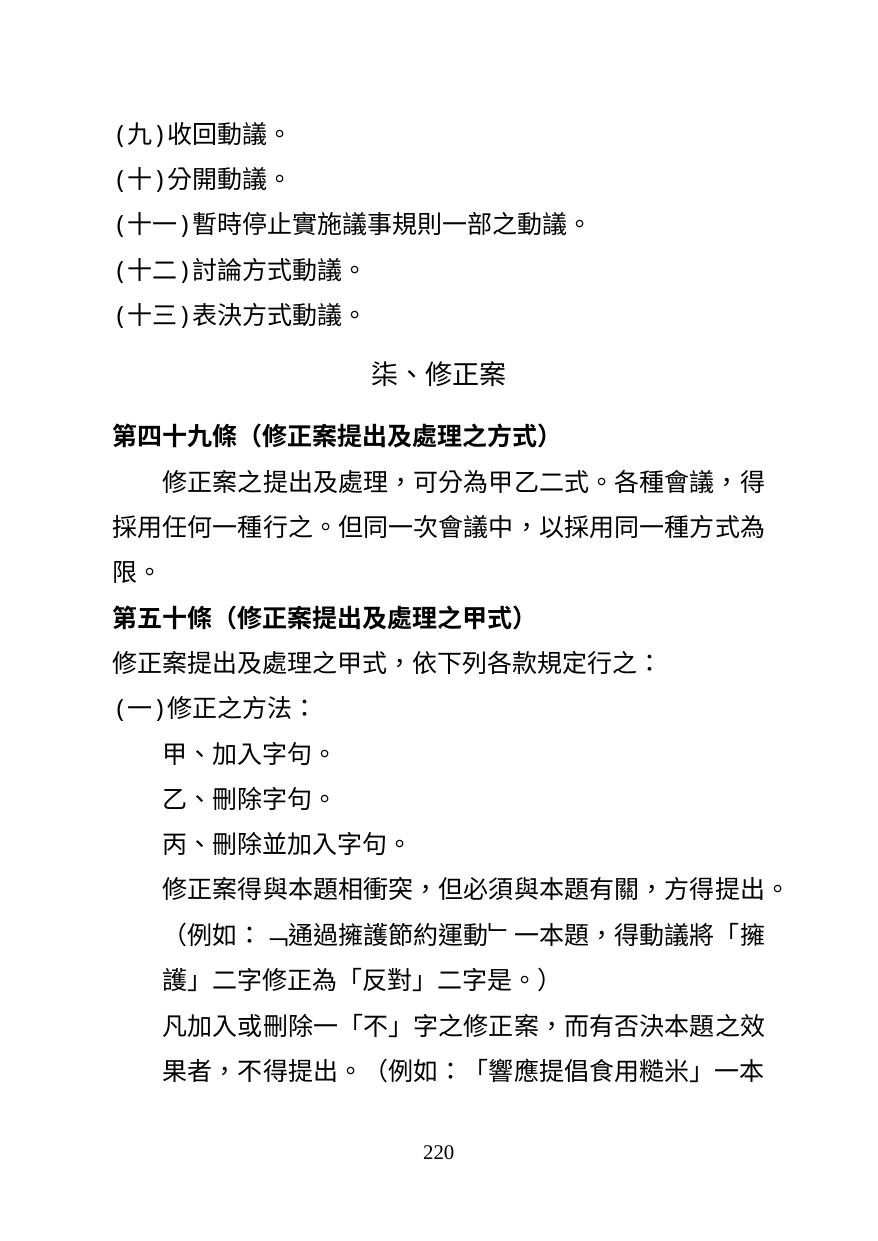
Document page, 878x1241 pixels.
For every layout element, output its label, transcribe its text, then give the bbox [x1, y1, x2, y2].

text 凡加入或刪除一「不」字之修正案，而有否決本題之效果者，不得提出。（例如：「響應提倡食用糙米」一本 [112, 1006, 765, 1087]
text (十一)暫時停止實施議事規則一部之動議。 [112, 205, 765, 241]
text 第四十九條（修正案提出及處理之方式） [112, 417, 765, 453]
text 甲、加入字句。 [112, 734, 765, 770]
text (十)分開動議。 [112, 159, 765, 196]
text 第五十條（修正案提出及處理之甲式） [112, 598, 765, 634]
text 柒、修正案 [112, 353, 765, 393]
text (十三)表決方式動議。 [112, 296, 765, 332]
text (九)收回動議。 [112, 114, 765, 151]
text (十二)討論方式動議。 [112, 250, 765, 286]
text 乙、刪除字句。 [112, 779, 765, 816]
text 丙、刪除並加入字句。 [112, 825, 765, 861]
text 修正案提出及處理之甲式，依下列各款規定行之： [112, 643, 765, 680]
text 修正案得與本題相衝突，但必須與本題有關，方得提出。（例如：﹁通過擁護節約運動﹂一本題，得動議將「擁護」二字修正為「反對」二字是。） [112, 870, 765, 997]
text (一)修正之方法： [112, 689, 765, 725]
text 修正案之提出及處理，可分為甲乙二式。各種會議，得採用任何一種行之。但同一次會議中，以採用同一種方式為限。 [112, 462, 765, 589]
